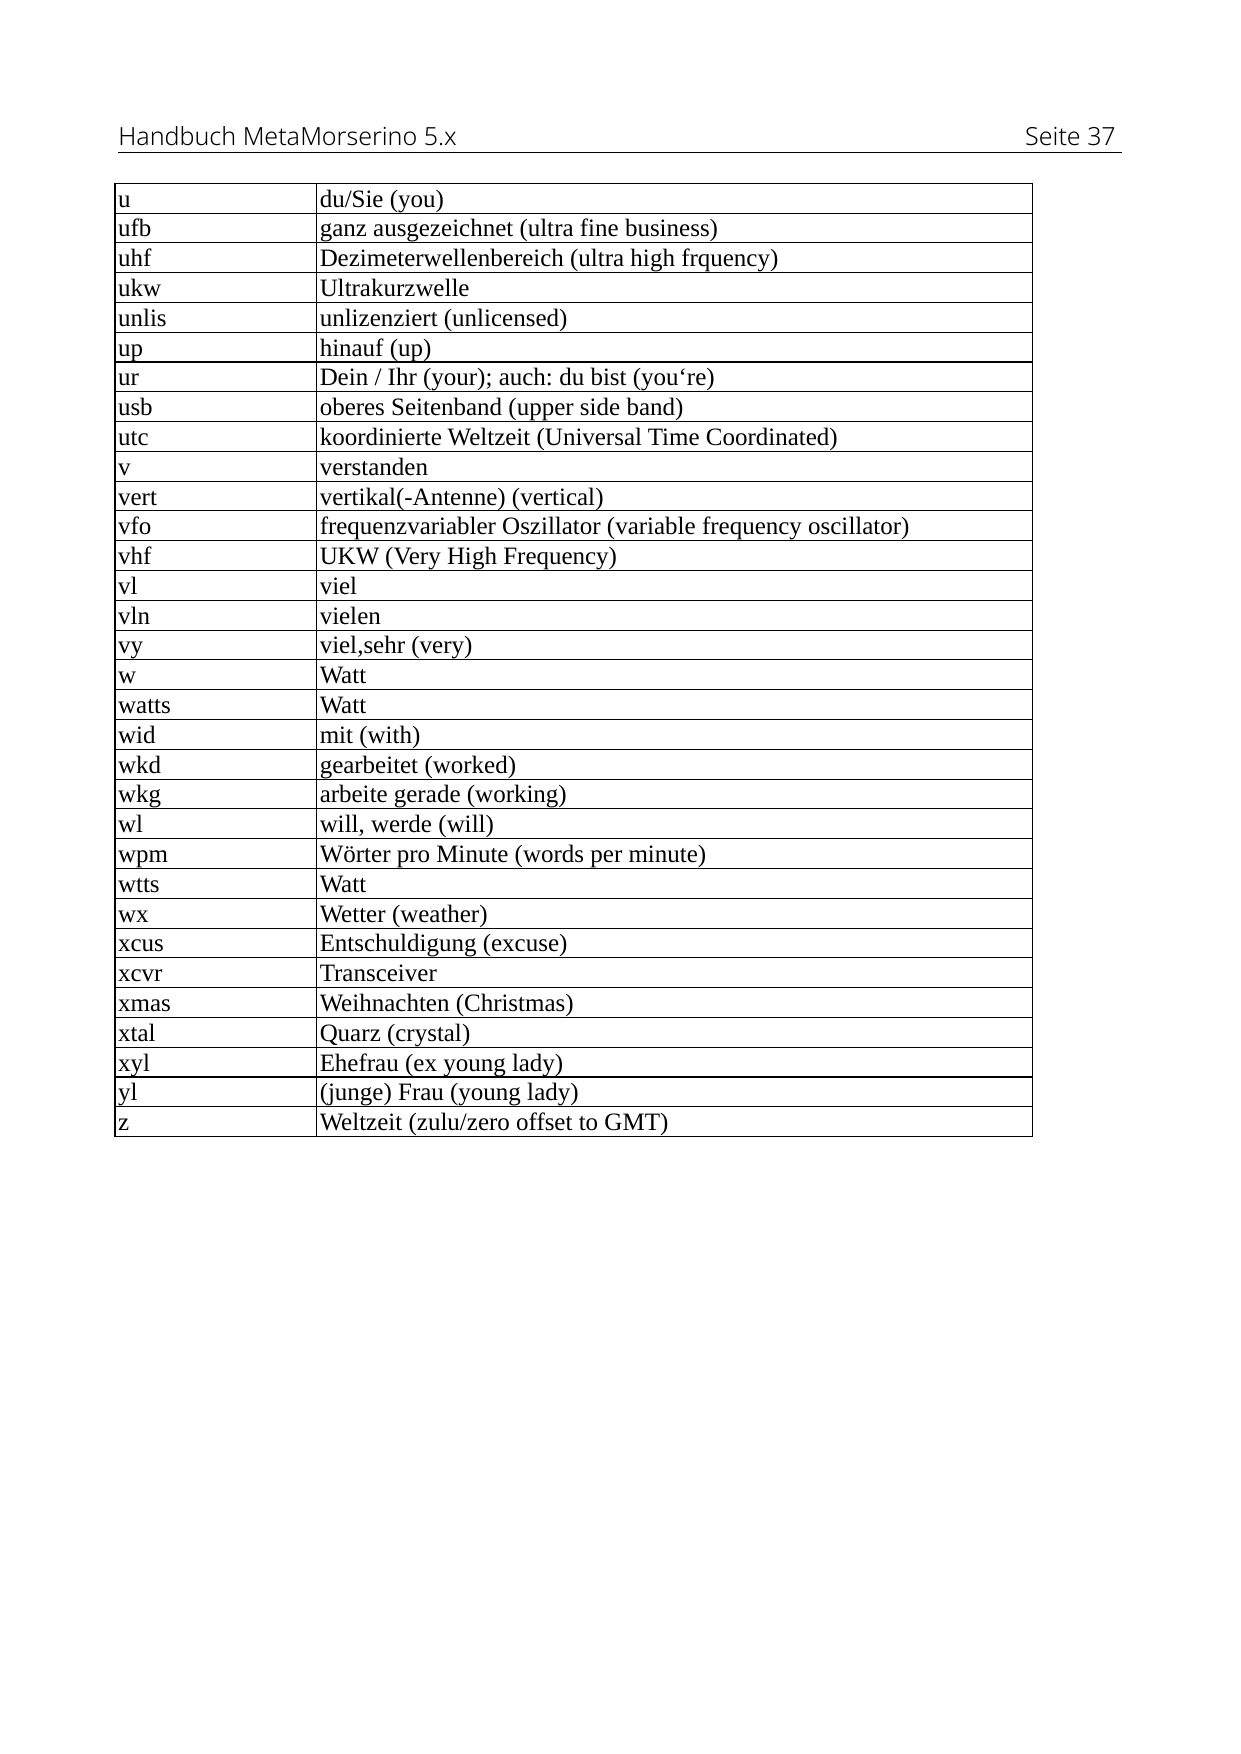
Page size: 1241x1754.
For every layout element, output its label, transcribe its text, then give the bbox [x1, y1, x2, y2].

table_cell hinauf (up) [317, 333, 1032, 361]
table_cell watts [116, 690, 316, 719]
table_cell viel [317, 571, 1032, 600]
table_cell unlis [116, 303, 316, 332]
table_cell koordinierte Weltzeit (Universal Time Coordinated) [317, 422, 1032, 451]
table_cell wkd [116, 750, 316, 778]
table_cell mit (with) [317, 720, 1032, 749]
table_cell Ehefrau (ex young lady) [317, 1048, 1032, 1076]
table_cell wl [116, 809, 316, 838]
table_cell up [116, 333, 316, 361]
table_cell ganz ausgezeichnet (ultra fine business) [317, 214, 1032, 242]
table_cell uhf [116, 243, 316, 272]
table_cell du/Sie (you) [317, 184, 1032, 212]
table_cell wtts [116, 869, 316, 898]
table_cell arbeite gerade (working) [317, 780, 1032, 808]
table_cell wx [116, 899, 316, 927]
table_cell Ultrakurzwelle [317, 273, 1032, 302]
table_cell u [116, 184, 316, 212]
table_cell Dezimeterwellenbereich (ultra high frquency) [317, 243, 1032, 272]
table_cell vl [116, 571, 316, 600]
table_cell xtal [116, 1018, 316, 1047]
table_cell Wörter pro Minute (words per minute) [317, 839, 1032, 868]
table_cell frequenzvariabler Oszillator (variable frequency oscillator) [317, 511, 1032, 540]
table_cell vhf [116, 541, 316, 570]
table_cell vert [116, 482, 316, 510]
table_cell wid [116, 720, 316, 749]
table_cell vertikal(-Antenne) (vertical) [317, 482, 1032, 510]
table_cell Wetter (weather) [317, 899, 1032, 927]
table_cell Entschuldigung (excuse) [317, 929, 1032, 957]
table_cell xmas [116, 988, 316, 1017]
table_cell yl [116, 1078, 316, 1106]
table_cell Weltzeit (zulu/zero offset to GMT) [317, 1107, 1032, 1136]
table_cell oberes Seitenband (upper side band) [317, 392, 1032, 421]
table_cell UKW (Very High Frequency) [317, 541, 1032, 570]
table_cell wpm [116, 839, 316, 868]
table_cell (junge) Frau (young lady) [317, 1078, 1032, 1106]
table_cell xyl [116, 1048, 316, 1076]
table_cell z [116, 1107, 316, 1136]
table_cell Dein / Ihr (your); auch: du bist (you‘re) [317, 363, 1032, 391]
table_cell xcvr [116, 958, 316, 987]
table_cell Watt [317, 690, 1032, 719]
table_cell verstanden [317, 452, 1032, 481]
table_cell Watt [317, 869, 1032, 898]
table_cell wkg [116, 780, 316, 808]
table_cell unlizenziert (unlicensed) [317, 303, 1032, 332]
table_cell ufb [116, 214, 316, 242]
table_cell v [116, 452, 316, 481]
table_cell w [116, 660, 316, 689]
table_cell vln [116, 601, 316, 629]
table_cell Weihnachten (Christmas) [317, 988, 1032, 1017]
table_cell Watt [317, 660, 1032, 689]
table_cell viel,sehr (very) [317, 631, 1032, 659]
table_cell Transceiver [317, 958, 1032, 987]
table_cell ur [116, 363, 316, 391]
table_cell usb [116, 392, 316, 421]
table_cell vielen [317, 601, 1032, 629]
table_cell xcus [116, 929, 316, 957]
table_cell vy [116, 631, 316, 659]
table_cell gearbeitet (worked) [317, 750, 1032, 778]
table_cell will, werde (will) [317, 809, 1032, 838]
table_cell vfo [116, 511, 316, 540]
table_cell Quarz (crystal) [317, 1018, 1032, 1047]
table_cell utc [116, 422, 316, 451]
table_cell ukw [116, 273, 316, 302]
